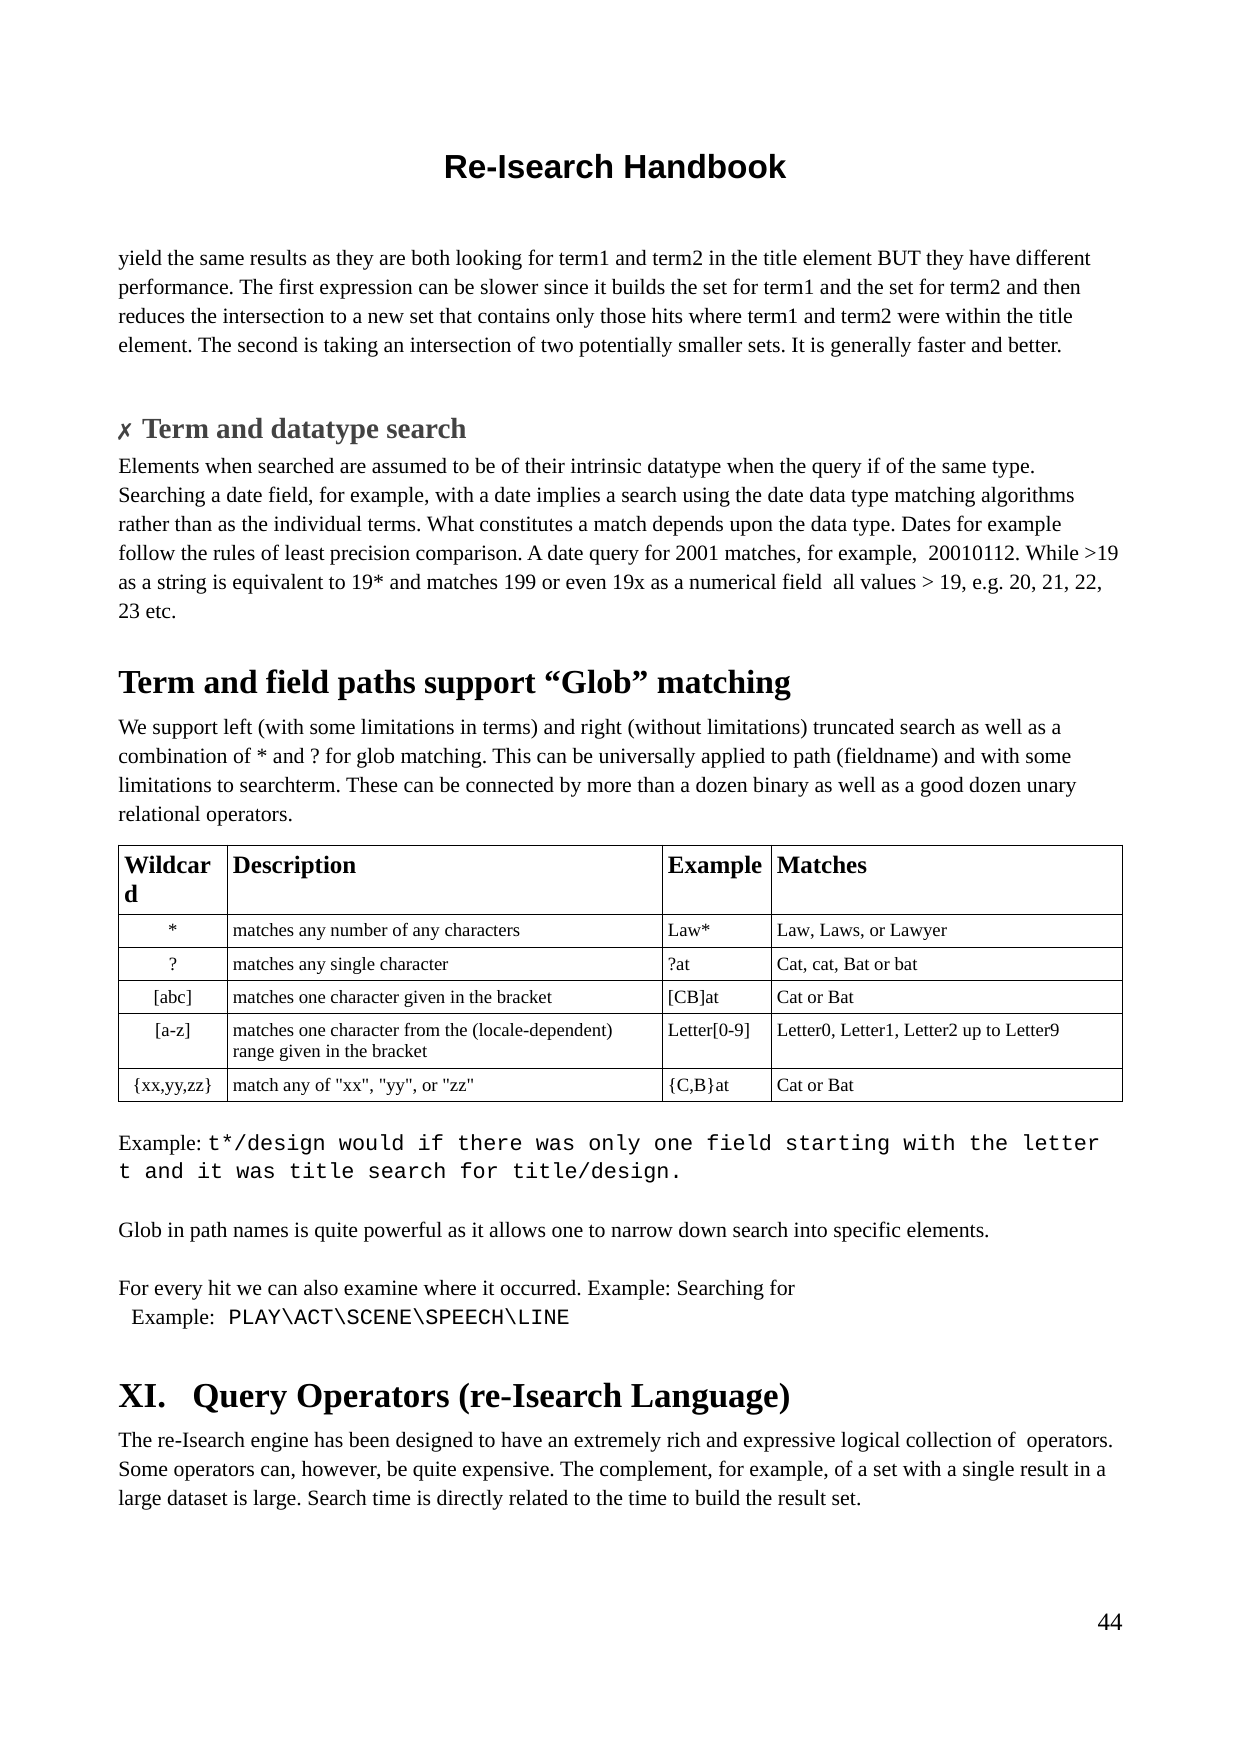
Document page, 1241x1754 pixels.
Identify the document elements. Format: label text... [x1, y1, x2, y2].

subtitle Term and field paths support “Glob” matching [118, 662, 1122, 701]
text Example: PLAY\ACT\SCENE\SPEECH\LINE [118, 1304, 1122, 1331]
table_cell [a-z] [119, 1014, 227, 1068]
table_cell matches any number of any characters [228, 915, 662, 947]
table_cell ?at [663, 948, 771, 980]
table_cell Cat or Bat [772, 1069, 1122, 1101]
table_cell {xx,yy,zz} [119, 1069, 227, 1101]
text Glob in path names is quite powerful as it allows one to narrow down search into specific elements. [118, 1217, 1122, 1242]
text Example: t*/design would if there was only one field starting with the letter t and it was title search for title/design. [118, 1130, 1122, 1185]
table_cell [CB]at [663, 981, 771, 1013]
table_header Example [663, 846, 771, 913]
table_cell match any of "xx", "yy", or "zz" [228, 1069, 662, 1101]
table_cell Letter0, Letter1, Letter2 up to Letter9 [772, 1014, 1122, 1068]
subtitle Term and datatype search [118, 411, 1122, 444]
table_header Description [228, 846, 662, 913]
table_cell [abc] [119, 981, 227, 1013]
text yield the same results as they are both looking for term1 and term2 in the title element BUT they have different performance. The first expression can be slower since it builds the set for term1 and the set for term2 and then reduces the intersection to a new set that contains only those hits where term1 and term2 were within the title element. The second is taking an intersection of two potentially smaller sets. It is generally faster and better. [118, 245, 1122, 359]
table_cell Letter[0-9] [663, 1014, 771, 1068]
table_cell {C,B}at [663, 1069, 771, 1101]
table_cell matches one character from the (locale-dependent) range given in the bracket [228, 1014, 662, 1068]
text For every hit we can also examine where it occurred. Example: Searching for [118, 1275, 1122, 1300]
table_cell * [119, 915, 227, 947]
table_header Matches [772, 846, 1122, 913]
table_cell matches any single character [228, 948, 662, 980]
subtitle Query Operators (re-Isearch Language) [118, 1374, 1122, 1415]
text Elements when searched are assumed to be of their intrinsic datatype when the query if of the same type. Searching a date field, for example, with a date implies a search using the date data type matching algorithms rather than as the individual terms. What constitutes a match depends upon the data type. Dates for example follow the rules of least precision comparison. A date query for 2001 matches, for example, 20010112. While >19 as a string is equivalent to 19* and matches 199 or even 19x as a numerical field all values > 19, e.g. 20, 21, 22, 23 etc. [118, 453, 1122, 623]
table_cell Cat or Bat [772, 981, 1122, 1013]
text We support left (with some limitations in terms) and right (without limitations) truncated search as well as a combination of * and ? for glob matching. This can be universally applied to path (fieldname) and with some limitations to searchterm. These can be connected by more than a dozen binary as well as a good dozen unary relational operators. [118, 714, 1122, 826]
table_cell ? [119, 948, 227, 980]
table_cell Law* [663, 915, 771, 947]
table_cell Law, Laws, or Lawyer [772, 915, 1122, 947]
table_cell Cat, cat, Bat or bat [772, 948, 1122, 980]
table_header Wildcard [119, 846, 227, 913]
text The re-Isearch engine has been designed to have an extremely rich and expressive logical collection of operators. Some operators can, however, be quite expensive. The complement, for example, of a set with a single result in a large dataset is large. Search time is directly related to the time to build the result set. [118, 1427, 1122, 1510]
table_cell matches one character given in the bracket [228, 981, 662, 1013]
